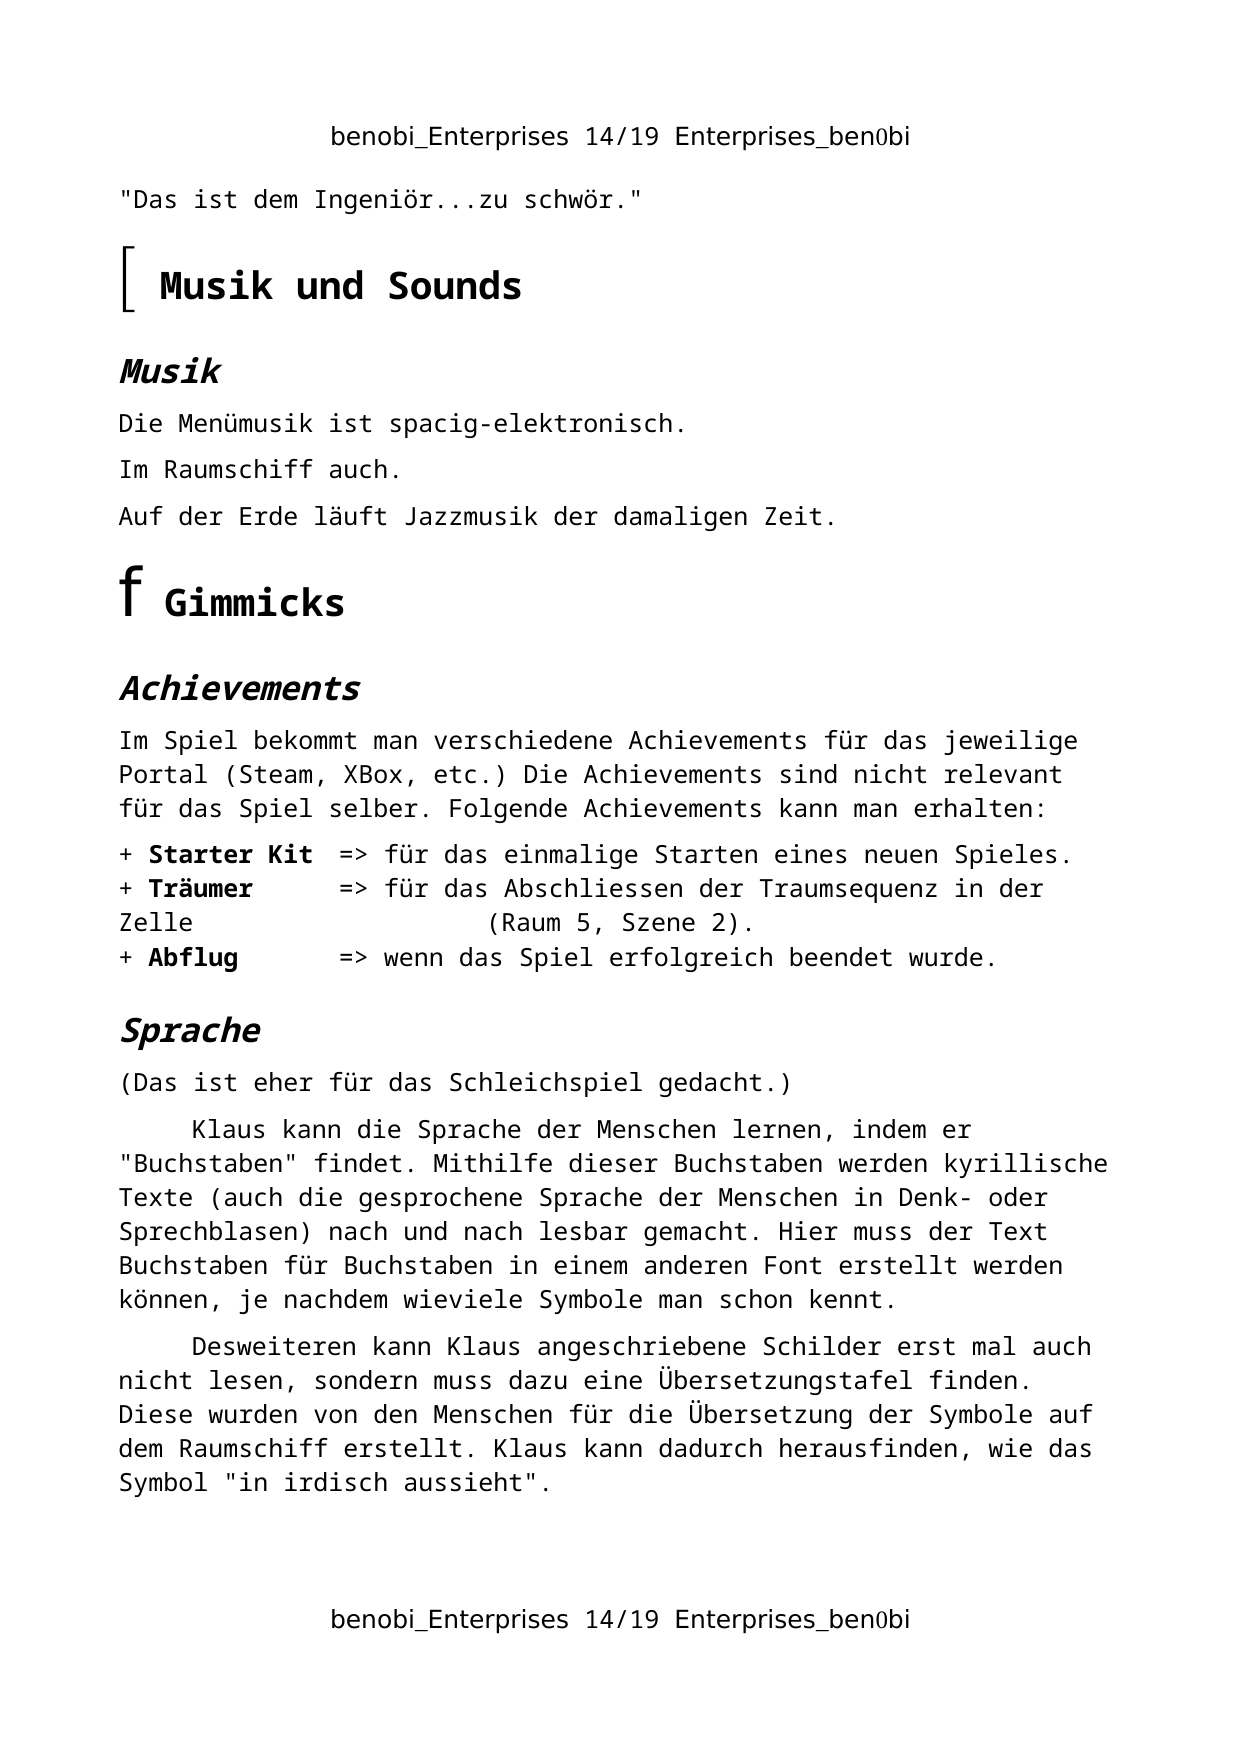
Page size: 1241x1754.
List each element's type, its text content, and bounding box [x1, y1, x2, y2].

subtitle Musik [118, 347, 1122, 393]
subtitle Sprache [118, 1007, 1122, 1052]
text Auf der Erde läuft Jazzmusik der damaligen Zeit. [118, 498, 1122, 533]
text (Das ist eher für das Schleichspiel gedacht.) [118, 1065, 1122, 1099]
subtitle [ Musik und Sounds [118, 253, 1122, 314]
text Im Spiel bekommt man verschiedene Achievements für das jeweilige Portal (Steam, XBox, etc.) Die Achievements sind nicht relevant für das Spiel selber. Folgende Achievements kann man erhalten: [118, 722, 1122, 824]
text Klaus kann die Sprache der Menschen lernen, indem er "Buchstaben" findet. Mithilfe dieser Buchstaben werden kyrillische Texte (auch die gesprochene Sprache der Menschen in Denk- oder Sprechblasen) nach und nach lesbar gemacht. Hier muss der Text Buchstaben für Buchstaben in einem anderen Font erstellt werden können, je nachdem wieviele Symbole man schon kennt. [118, 1111, 1122, 1316]
text Desweiteren kann Klaus angeschriebene Schilder erst mal auch nicht lesen, sondern muss dazu eine Übersetzungstafel finden. Diese wurden von den Menschen für die Übersetzung der Symbole auf dem Raumschiff erstellt. Klaus kann dadurch herausfinden, wie das Symbol "in irdisch aussieht". [118, 1328, 1122, 1498]
text Die Menümusik ist spacig-elektronisch. [118, 405, 1122, 439]
text Im Raumschiff auch. [118, 452, 1122, 486]
subtitle f Gimmicks [118, 570, 1122, 631]
text + Starter Kit => für das einmalige Starten eines neuen Spieles. + Träumer => für das Abschliessen der Traumsequenz in der Zelle (Raum 5, Szene 2). + Abflug => wenn das Spiel erfolgreich beendet wurde. [118, 837, 1122, 973]
subtitle Achievements [118, 664, 1122, 710]
text "Das ist dem Ingeniör...zu schwör." [118, 182, 1122, 216]
